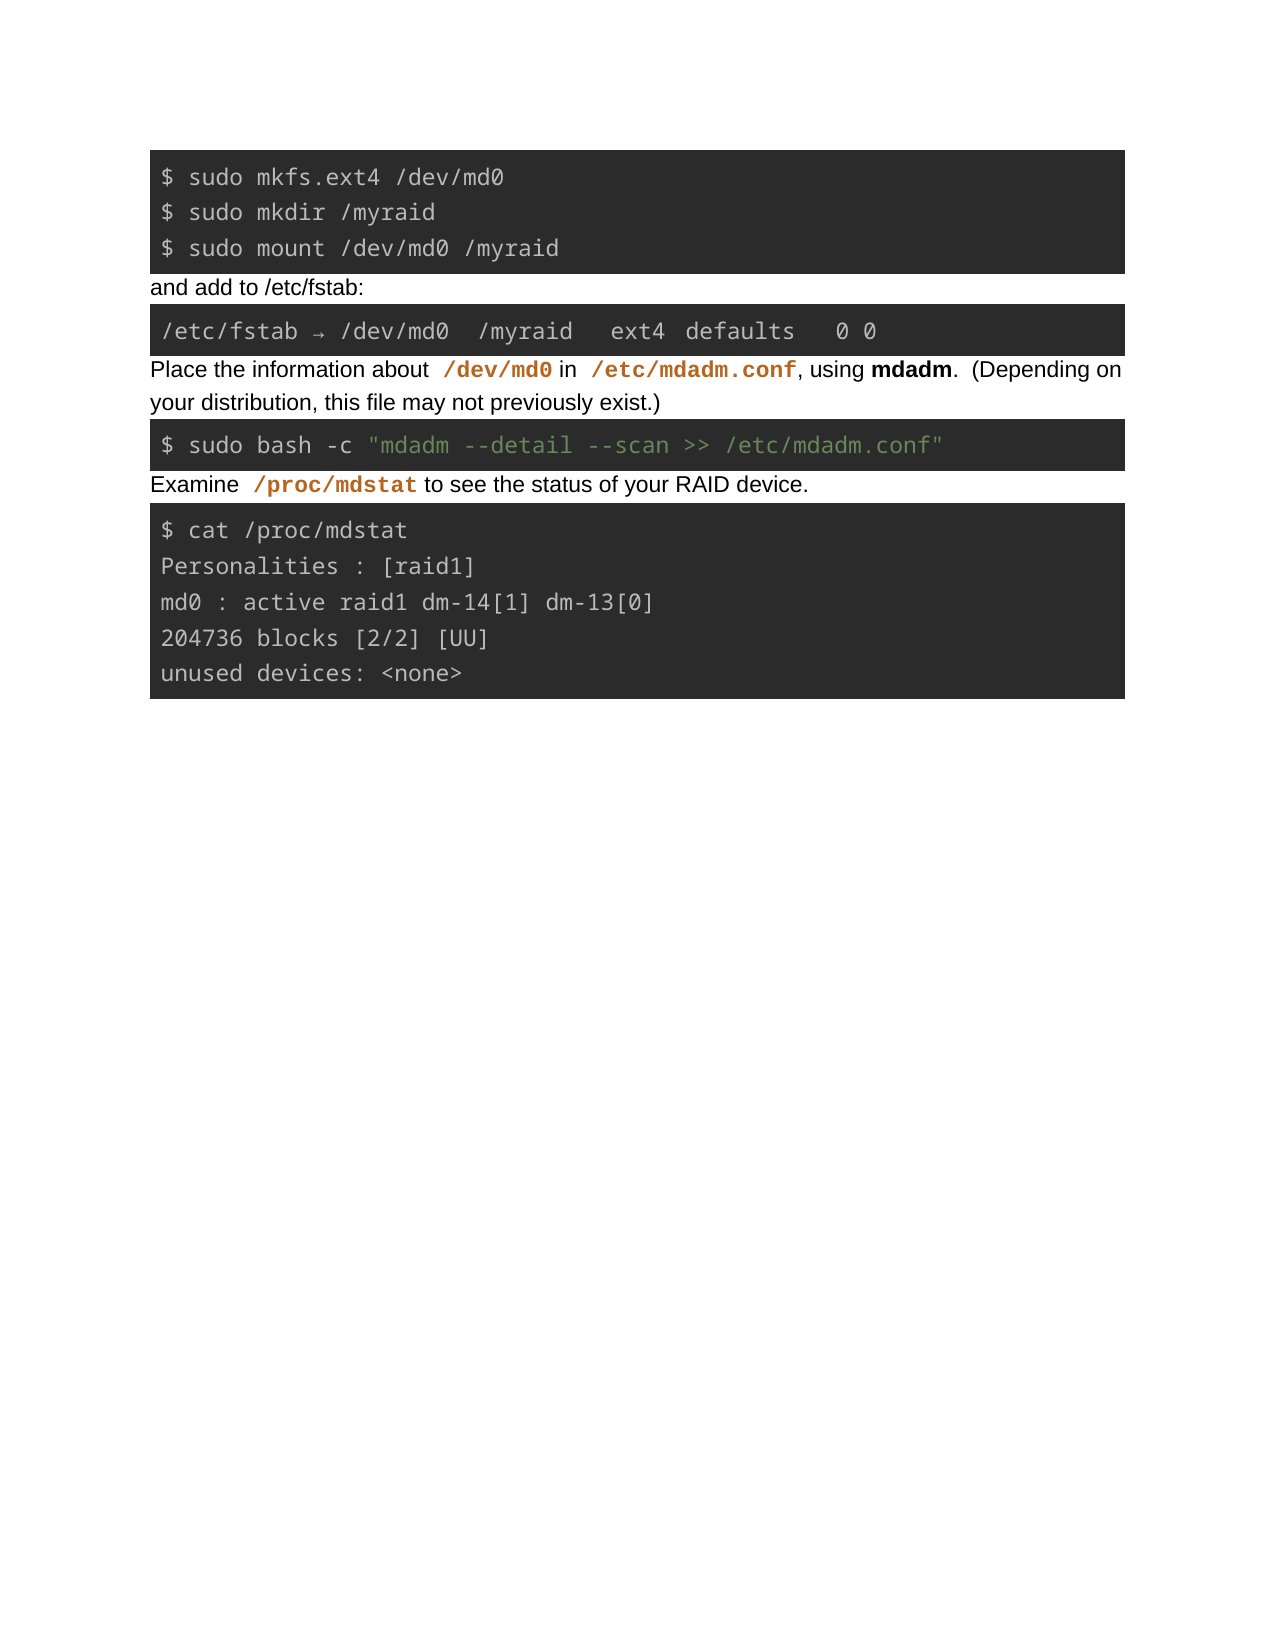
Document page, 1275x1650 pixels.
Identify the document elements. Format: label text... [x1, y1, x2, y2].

table_header $ sudo bash -c "mdadm --detail --scan >> /etc/mdadm.conf" [150, 419, 1125, 471]
text Examine /proc/mdstat to see the status of your RAID device. [150, 471, 1125, 499]
text Place the information about /dev/md0 in /etc/mdadm.conf, using mdadm. (Depending on your distribution, this file may not previously exist.) [150, 356, 1125, 415]
table_header $ cat /proc/mdstat Personalities : [raid1] md0 : active raid1 dm-14[1] dm-13[0] 204736 blocks [2/2] [UU] unused devices: <none> [150, 503, 1125, 699]
table_header $ sudo mkfs.ext4 /dev/md0 $ sudo mkdir /myraid $ sudo mount /dev/md0 /myraid [150, 150, 1125, 274]
table_header /etc/fstab → /dev/md0 /myraid ext4 defaults 0 0 [150, 304, 1125, 356]
text and add to /etc/fstab: [150, 274, 1125, 300]
